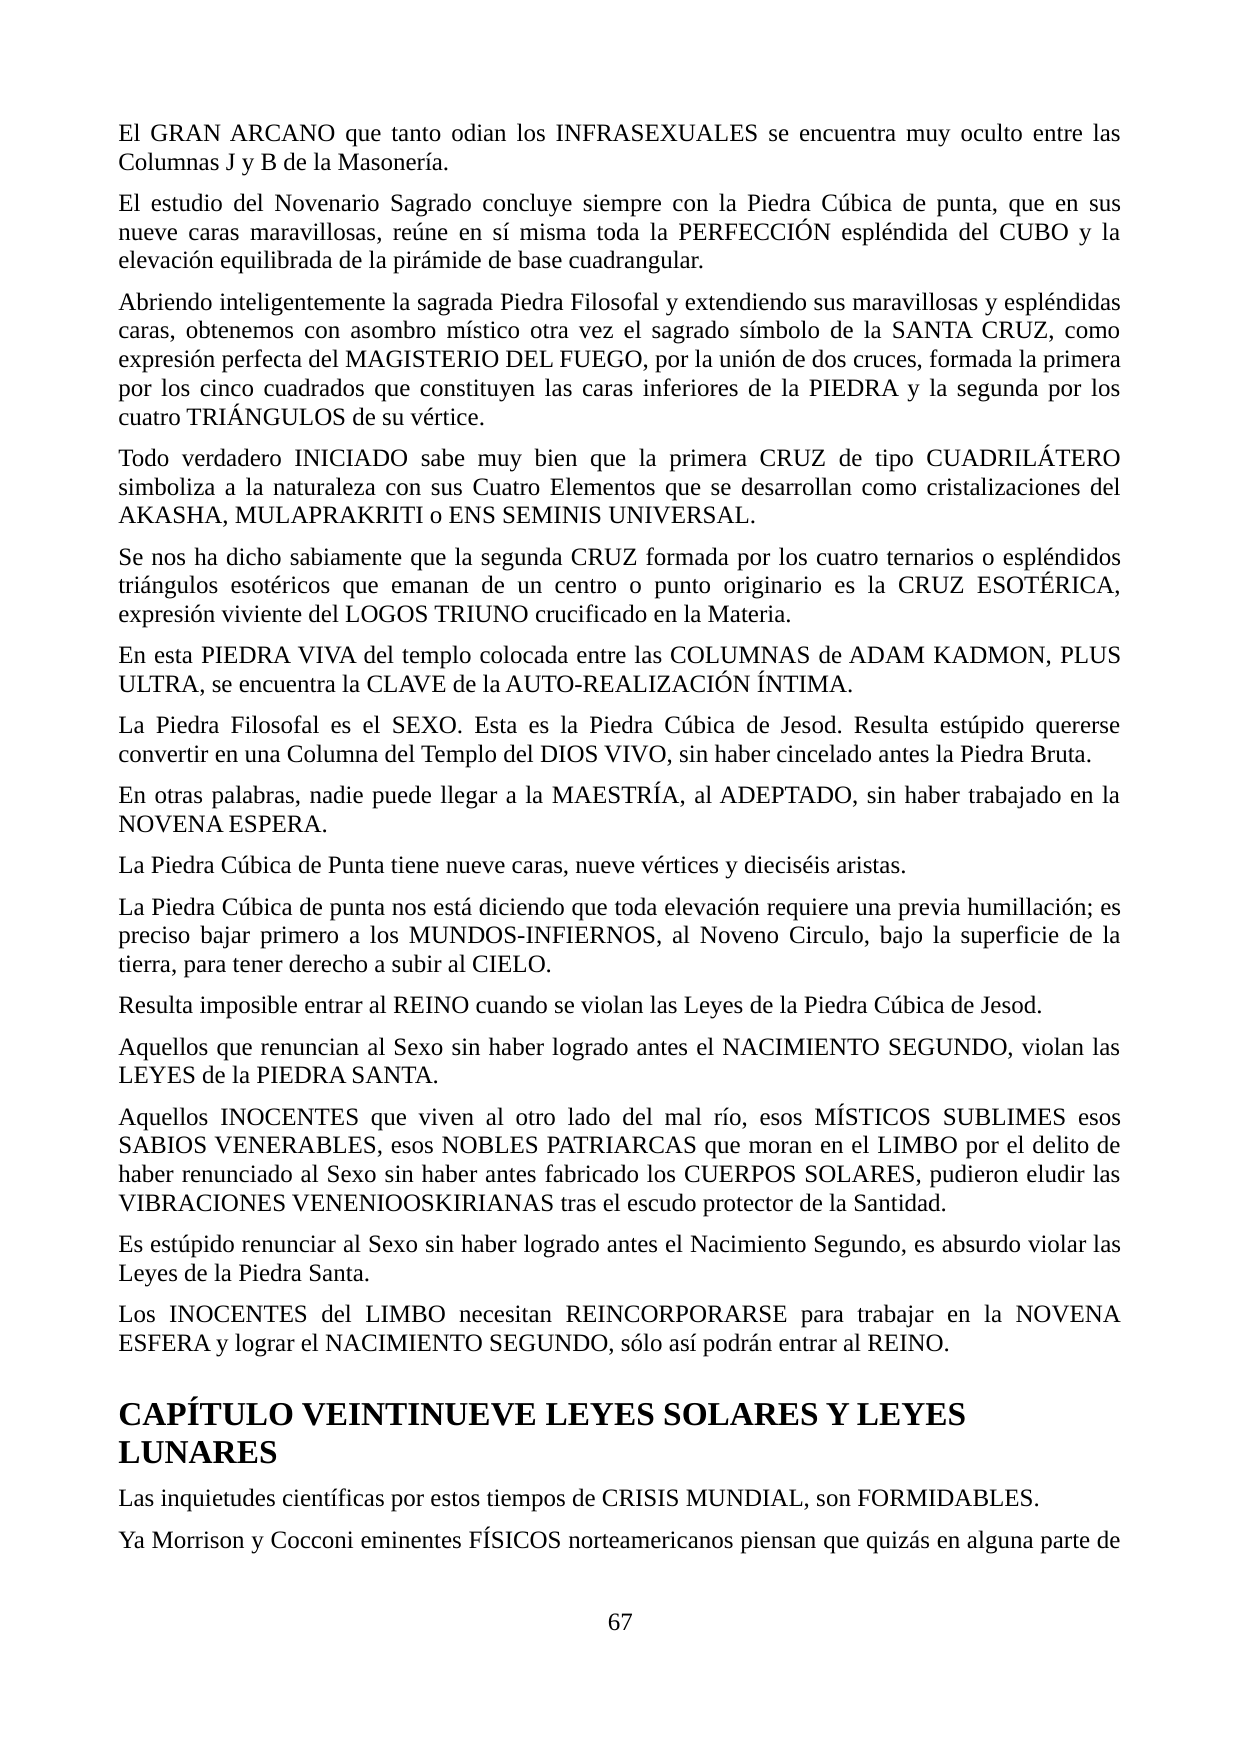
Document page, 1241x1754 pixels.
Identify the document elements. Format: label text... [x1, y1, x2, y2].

text Todo verdadero INICIADO sabe muy bien que la primera CRUZ de tipo CUADRILÁTERO simboliza a la naturaleza con sus Cuatro Elementos que se desarrollan como cristalizaciones del AKASHA, MULAPRAKRITI o ENS SEMINIS UNIVERSAL. [118, 443, 1122, 529]
text La Piedra Cúbica de punta nos está diciendo que toda elevación requiere una previa humillación; es preciso bajar primero a los MUNDOS-INFIERNOS, al Noveno Circulo, bajo la superficie de la tierra, para tener derecho a subir al CIELO. [118, 892, 1122, 978]
text Aquellos INOCENTES que viven al otro lado del mal río, esos MÍSTICOS SUBLIMES esos SABIOS VENERABLES, esos NOBLES PATRIARCAS que moran en el LIMBO por el delito de haber renunciado al Sexo sin haber antes fabricado los CUERPOS SOLARES, pudieron eludir las VIBRACIONES VENENIOOSKIRIANAS tras el escudo protector de la Santidad. [118, 1102, 1122, 1217]
text En esta PIEDRA VIVA del templo colocada entre las COLUMNAS de ADAM KADMON, PLUS ULTRA, se encuentra la CLAVE de la AUTO-REALIZACIÓN ÍNTIMA. [118, 641, 1122, 698]
text En otras palabras, nadie puede llegar a la MAESTRÍA, al ADEPTADO, sin haber trabajado en la NOVENA ESPERA. [118, 781, 1122, 838]
text La Piedra Cúbica de Punta tiene nueve caras, nueve vértices y dieciséis aristas. [118, 851, 1122, 879]
text El estudio del Novenario Sagrado concluye siempre con la Piedra Cúbica de punta, que en sus nueve caras maravillosas, reúne en sí misma toda la PERFECCIÓN espléndida del CUBO y la elevación equilibrada de la pirámide de base cuadrangular. [118, 188, 1122, 274]
text Se nos ha dicho sabiamente que la segunda CRUZ formada por los cuatro ternarios o espléndidos triángulos esotéricos que emanan de un centro o punto originario es la CRUZ ESOTÉRICA, expresión viviente del LOGOS TRIUNO crucificado en la Materia. [118, 542, 1122, 628]
text El GRAN ARCANO que tanto odian los INFRASEXUALES se encuentra muy oculto entre las Columnas J y B de la Masonería. [118, 118, 1122, 176]
text Aquellos que renuncian al Sexo sin haber logrado antes el NACIMIENTO SEGUNDO, violan las LEYES de la PIEDRA SANTA. [118, 1032, 1122, 1089]
text Ya Morrison y Cocconi eminentes FÍSICOS norteamericanos piensan que quizás en alguna parte de [118, 1525, 1122, 1553]
text Las inquietudes científicas por estos tiempos de CRISIS MUNDIAL, son FORMIDABLES. [118, 1483, 1122, 1512]
text Resulta imposible entrar al REINO cuando se violan las Leyes de la Piedra Cúbica de Jesod. [118, 991, 1122, 1019]
text Es estúpido renunciar al Sexo sin haber logrado antes el Nacimiento Segundo, es absurdo violar las Leyes de la Piedra Santa. [118, 1229, 1122, 1287]
text Abriendo inteligentemente la sagrada Piedra Filosofal y extendiendo sus maravillosas y espléndidas caras, obtenemos con asombro místico otra vez el sagrado símbolo de la SANTA CRUZ, como expresión perfecta del MAGISTERIO DEL FUEGO, por la unión de dos cruces, formada la primera por los cinco cuadrados que constituyen las caras inferiores de la PIEDRA y la segunda por los cuatro TRIÁNGULOS de su vértice. [118, 287, 1122, 431]
subtitle CAPÍTULO VEINTINUEVE LEYES SOLARES Y LEYES LUNARES [118, 1394, 1122, 1471]
text Los INOCENTES del LIMBO necesitan REINCORPORARSE para trabajar en la NOVENA ESFERA y lograr el NACIMIENTO SEGUNDO, sólo así podrán entrar al REINO. [118, 1299, 1122, 1357]
text La Piedra Filosofal es el SEXO. Esta es la Piedra Cúbica de Jesod. Resulta estúpido quererse convertir en una Columna del Templo del DIOS VIVO, sin haber cincelado antes la Piedra Bruta. [118, 711, 1122, 768]
